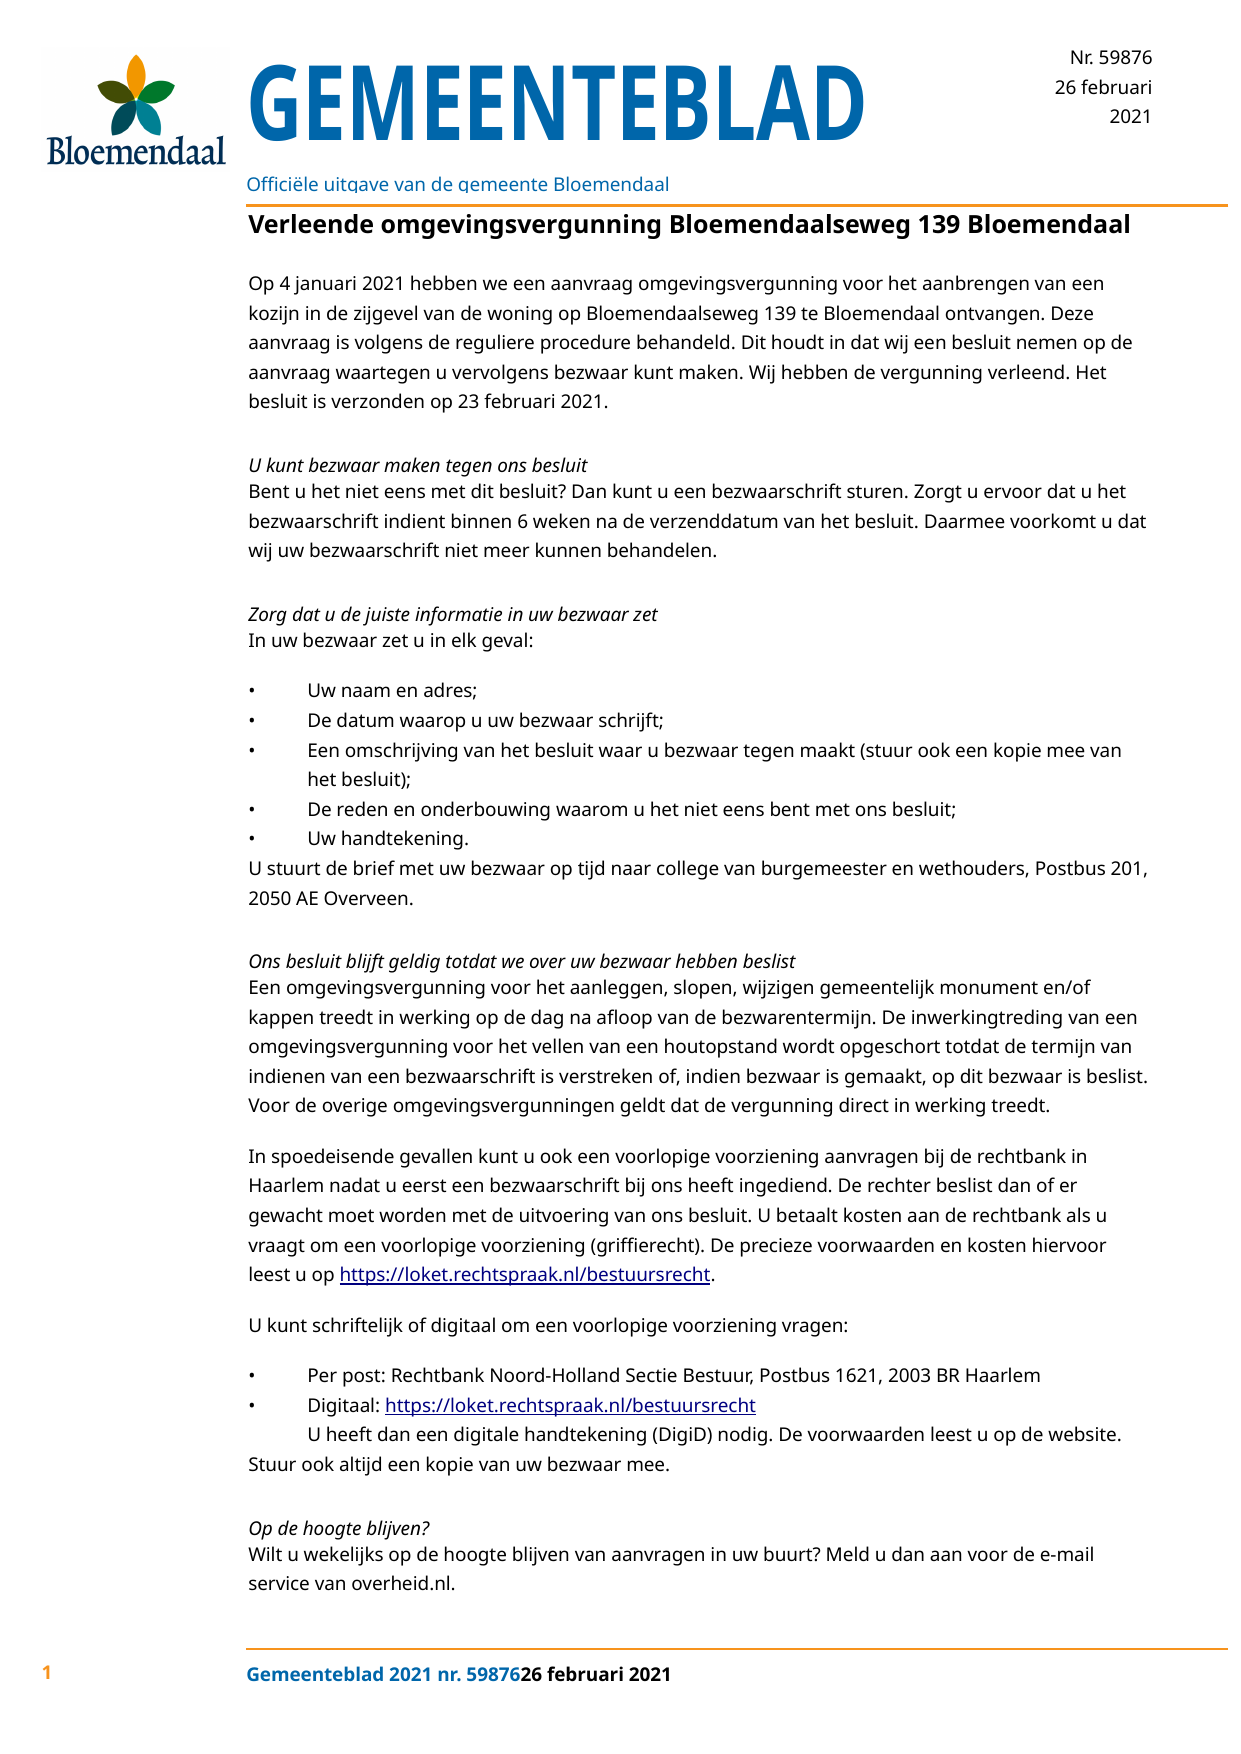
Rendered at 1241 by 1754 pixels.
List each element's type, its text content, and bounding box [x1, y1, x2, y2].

text Bent u het niet eens met dit besluit? Dan kunt u een bezwaarschrift sturen. Zorgt u ervoor dat u het bezwaarschrift indient binnen 6 weken na de verzenddatum van het besluit. Daarmee voorkomt u dat wij uw bezwaarschrift niet meer kunnen behandelen. [248, 478, 1152, 563]
text Op de hoogte blijven? [248, 1515, 1152, 1541]
text Wilt u wekelijks op de hoogte blijven van aanvragen in uw buurt? Meld u dan aan voor de e-mail service van overheid.nl. [248, 1541, 1152, 1596]
list Een omschrijving van het besluit waar u bezwaar tegen maakt (stuur ook een kopie mee van het besluit); [248, 737, 1152, 792]
text Zorg dat u de juiste informatie in uw bezwaar zet [248, 601, 1152, 627]
picture [41, 47, 231, 172]
list Uw naam en adres; [248, 678, 1152, 703]
list De reden en onderbouwing waarom u het niet eens bent met ons besluit; [248, 796, 1152, 822]
text U stuurt de brief met uw bezwaar op tijd naar college van burgemeester en wethouders, Postbus 201, 2050 AE Overveen. [248, 855, 1152, 910]
list Digitaal: https://loket.rechtspraak.nl/bestuursrecht [248, 1392, 1152, 1418]
text In spoedeisende gevallen kunt u ook een voorlopige voorziening aanvragen bij de rechtbank in Haarlem nadat u eerst een bezwaarschrift bij ons heeft ingediend. De rechter beslist dan of er gewacht moet worden met de uitvoering van ons besluit. U betaalt kosten aan de rechtbank als u vraagt om een voorlopige voorziening (griffierecht). De precieze voorwaarden en kosten hiervoor leest u op https://loket.rechtspraak.nl/bestuursrecht. [248, 1143, 1152, 1287]
list Per post: Rechtbank Noord-Holland Sectie Bestuur, Postbus 1621, 2003 BR Haarlem [248, 1362, 1152, 1388]
text Ons besluit blijft geldig totdat we over uw bezwaar hebben beslist [248, 949, 1152, 974]
text In uw bezwaar zet u in elk geval: [248, 627, 1152, 653]
text Verleende omgevingsvergunning Bloemendaalseweg 139 Bloemendaal [248, 207, 1152, 241]
text Op 4 januari 2021 hebben we een aanvraag omgevingsvergunning voor het aanbrengen van een kozijn in de zijgevel van de woning op Bloemendaalseweg 139 te Bloemendaal ontvangen. Deze aanvraag is volgens de reguliere procedure behandeld. Dit houdt in dat wij een besluit nemen op de aanvraag waartegen u vervolgens bezwaar kunt maken. Wij hebben de vergunning verleend. Het besluit is verzonden op 23 februari 2021. [248, 270, 1152, 414]
text U kunt bezwaar maken tegen ons besluit [248, 453, 1152, 478]
text Een omgevingsvergunning voor het aanleggen, slopen, wijzigen gemeentelijk monument en/of kappen treedt in werking op de dag na afloop van de bezwarentermijn. De inwerkingtreding van een omgevingsvergunning voor het vellen van een houtopstand wordt opgeschort totdat de termijn van indienen van een bezwaarschrift is verstreken of, indien bezwaar is gemaakt, op dit bezwaar is beslist. Voor de overige omgevingsvergunningen geldt dat de vergunning direct in werking treedt. [248, 974, 1152, 1118]
text Stuur ook altijd een kopie van uw bezwaar mee. [248, 1451, 1152, 1477]
list De datum waarop u uw bezwaar schrijft; [248, 707, 1152, 733]
text U kunt schriftelijk of digitaal om een voorlopige voorziening vragen: [248, 1312, 1152, 1338]
list Uw handtekening. [248, 826, 1152, 851]
list U heeft dan een digitale handtekening (DigiD) nodig. De voorwaarden leest u op de website. [248, 1421, 1152, 1447]
